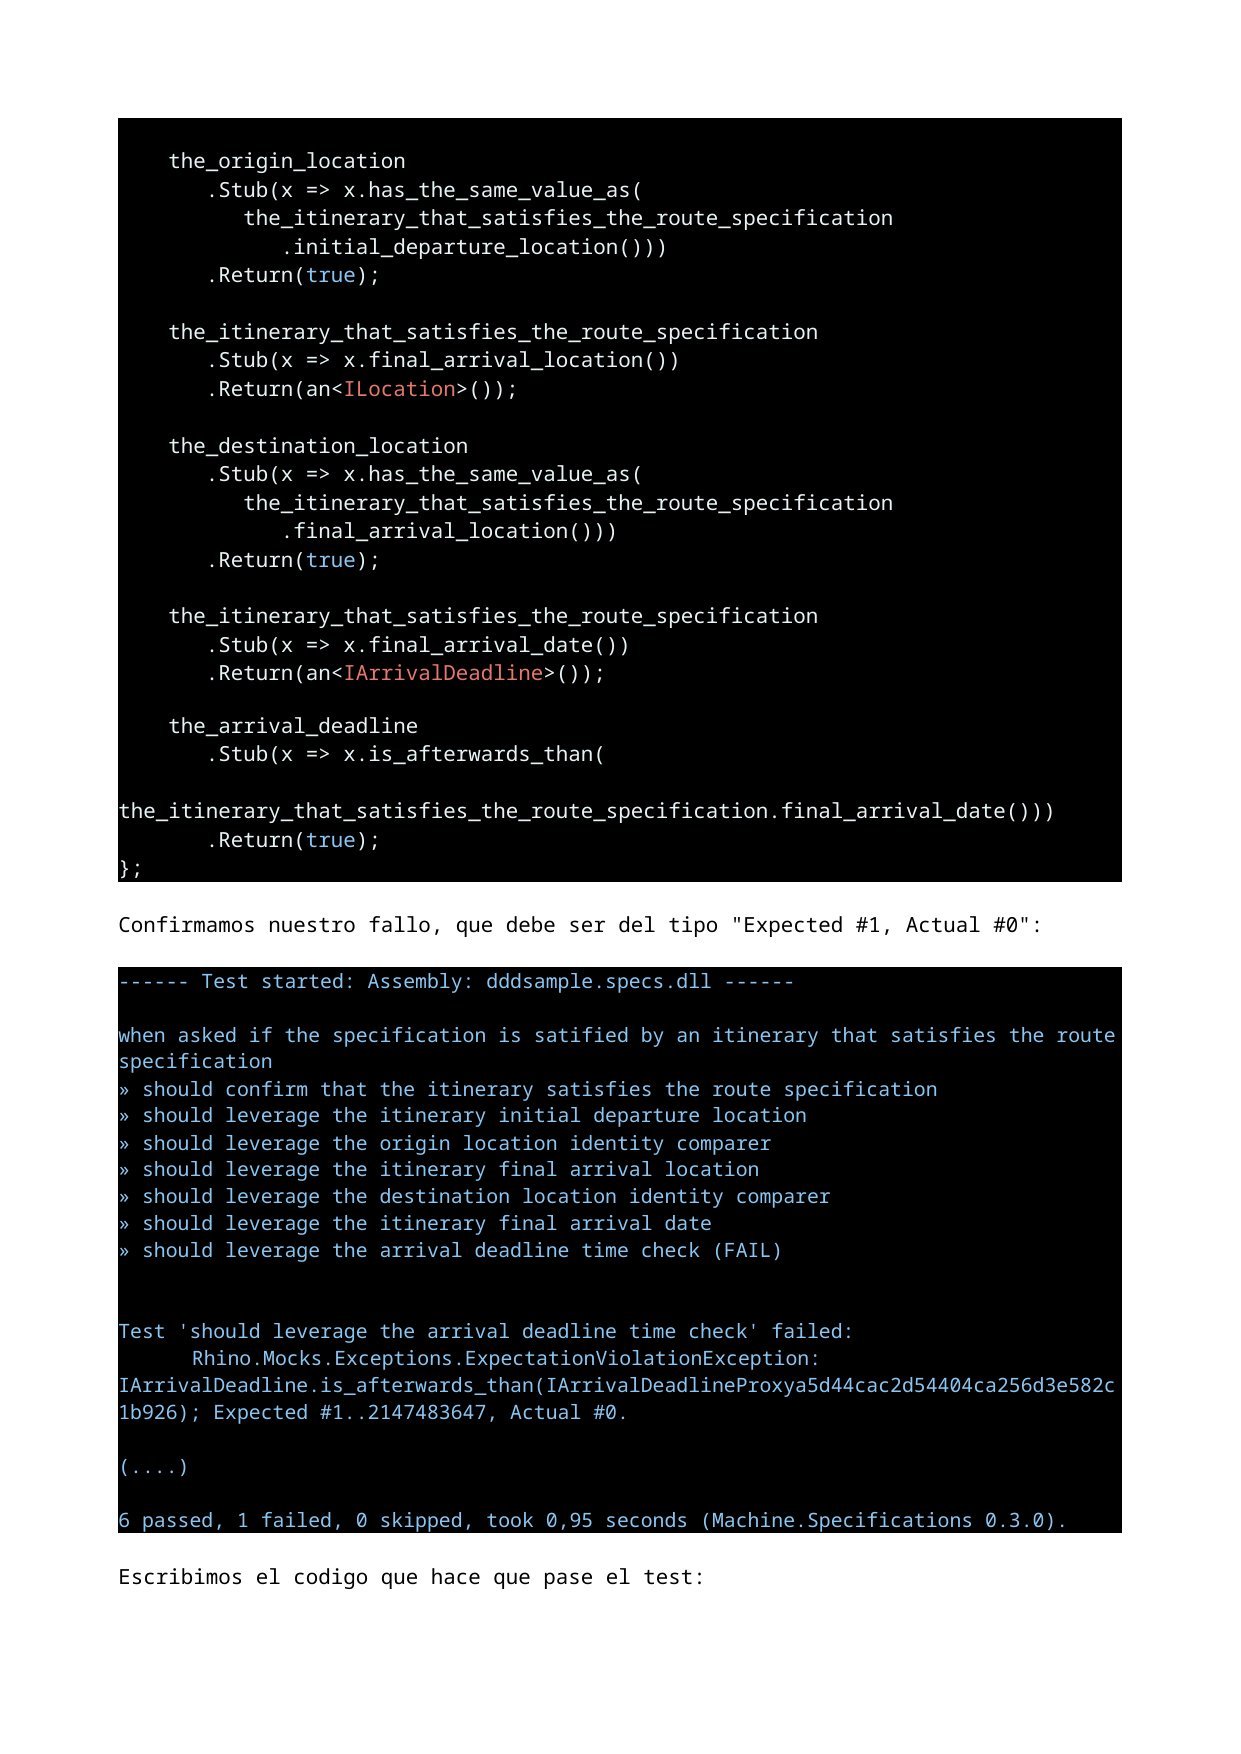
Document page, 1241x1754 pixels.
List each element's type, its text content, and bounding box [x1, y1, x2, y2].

text .Stub(x => x.is_afterwards_than( [118, 739, 1122, 768]
text Rhino.Mocks.Exceptions.ExpectationViolationException: IArrivalDeadline.is_afterwards_than(IArrivalDeadlineProxya5d44cac2d54404ca256d3e582c1b926); Expected #1..2147483647, Actual #0. [118, 1344, 1122, 1426]
text the_itinerary_that_satisfies_the_route_specification [118, 602, 1122, 630]
text the_itinerary_that_satisfies_the_route_specification [118, 488, 1122, 516]
text 6 passed, 1 failed, 0 skipped, took 0,95 seconds (Machine.Specifications 0.3.0). [118, 1506, 1122, 1533]
text .Stub(x => x.has_the_same_value_as( [118, 459, 1122, 488]
text the_itinerary_that_satisfies_the_route_specification [118, 317, 1122, 346]
text the_arrival_deadline [118, 711, 1122, 739]
text » should leverage the arrival deadline time check (FAIL) [118, 1237, 1122, 1264]
text » should leverage the origin location identity comparer [118, 1129, 1122, 1156]
text Test 'should leverage the arrival deadline time check' failed: [118, 1318, 1122, 1344]
text (....) [118, 1452, 1122, 1479]
text » should confirm that the itinerary satisfies the route specification [118, 1075, 1122, 1102]
text .initial_departure_location())) [118, 232, 1122, 260]
text .Stub(x => x.has_the_same_value_as( [118, 175, 1122, 203]
text » should leverage the itinerary final arrival location [118, 1156, 1122, 1183]
text Escribimos el codigo que hace que pase el test: [118, 1562, 1122, 1590]
text ------ Test started: Assembly: dddsample.specs.dll ------ [118, 967, 1122, 994]
text when asked if the specification is satified by an itinerary that satisfies the route specification [118, 1021, 1122, 1075]
text .Return(true); [118, 260, 1122, 289]
text .Stub(x => x.final_arrival_location()) [118, 346, 1122, 374]
text Confirmamos nuestro fallo, que debe ser del tipo "Expected #1, Actual #0": [118, 910, 1122, 938]
text .Return(true); [118, 545, 1122, 573]
text .Return(an<IArrivalDeadline>()); [118, 658, 1122, 687]
text » should leverage the itinerary final arrival date [118, 1210, 1122, 1237]
text » should leverage the itinerary initial departure location [118, 1102, 1122, 1129]
text the_itinerary_that_satisfies_the_route_specification [118, 203, 1122, 232]
text the_itinerary_that_satisfies_the_route_specification.final_arrival_date())) [118, 768, 1122, 825]
text the_origin_location [118, 147, 1122, 175]
text .final_arrival_location())) [118, 516, 1122, 545]
text .Return(true); [118, 825, 1122, 853]
text }; [118, 853, 1122, 882]
text .Stub(x => x.final_arrival_date()) [118, 630, 1122, 658]
text the_destination_location [118, 431, 1122, 459]
text » should leverage the destination location identity comparer [118, 1183, 1122, 1210]
text .Return(an<ILocation>()); [118, 374, 1122, 402]
